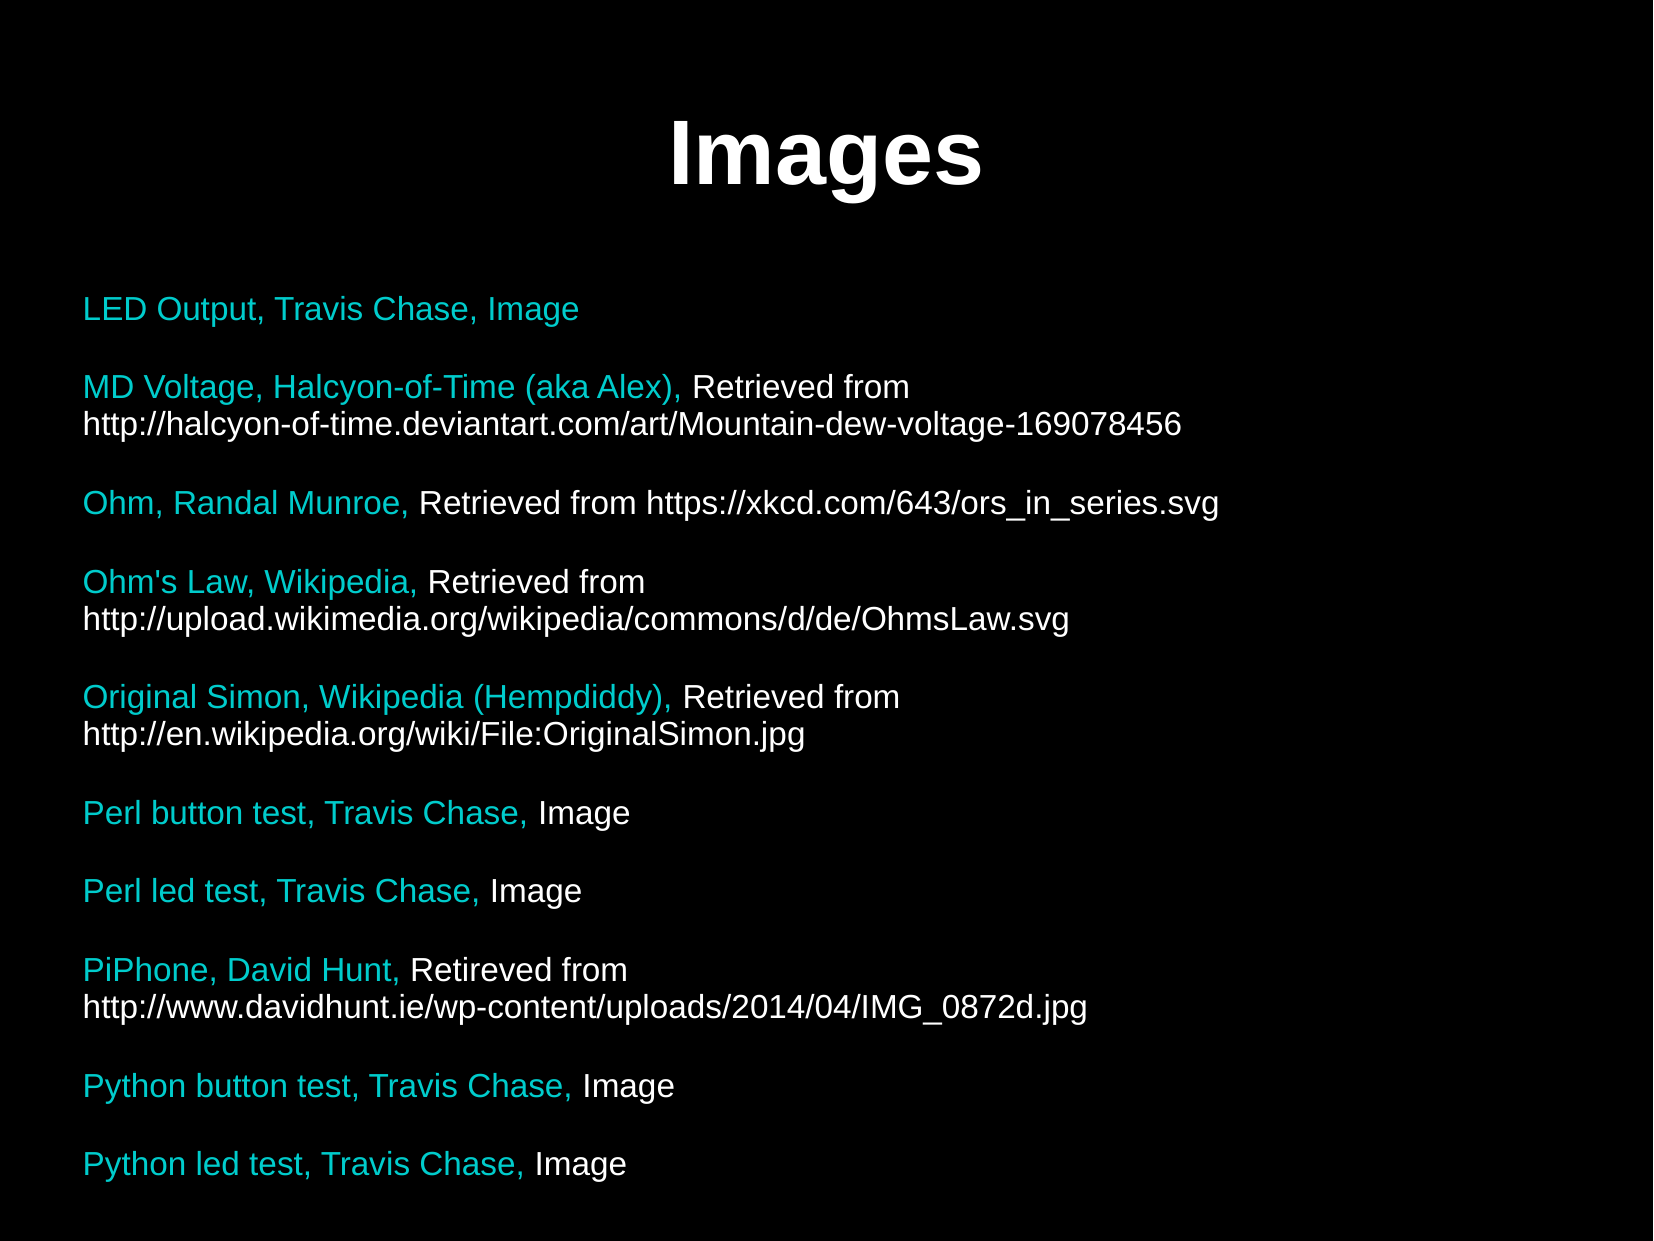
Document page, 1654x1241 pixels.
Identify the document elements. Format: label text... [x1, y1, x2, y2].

list LED Output, Travis Chase, Image MD Voltage, Halcyon-of-Time (aka Alex), Retrieved from http://halcyon-of-time.deviantart.com/art/Mountain-dew-voltage-169078456 Ohm, Randal Munroe, Retrieved from https://xkcd.com/643/ors_in_series.svg Ohm's Law, Wikipedia, Retrieved from http://upload.wikimedia.org/wikipedia/commons/d/de/OhmsLaw.svg Original Simon, Wikipedia (Hempdiddy), Retrieved from http://en.wikipedia.org/wiki/File:OriginalSimon.jpg Perl button test, Travis Chase, Image Perl led test, Travis Chase, Image PiPhone, David Hunt, Retireved from http://www.davidhunt.ie/wp-content/uploads/2014/04/IMG_0872d.jpg Python button test, Travis Chase, Image Python led test, Travis Chase, Image [82, 290, 1571, 1187]
title Images [82, 49, 1571, 257]
